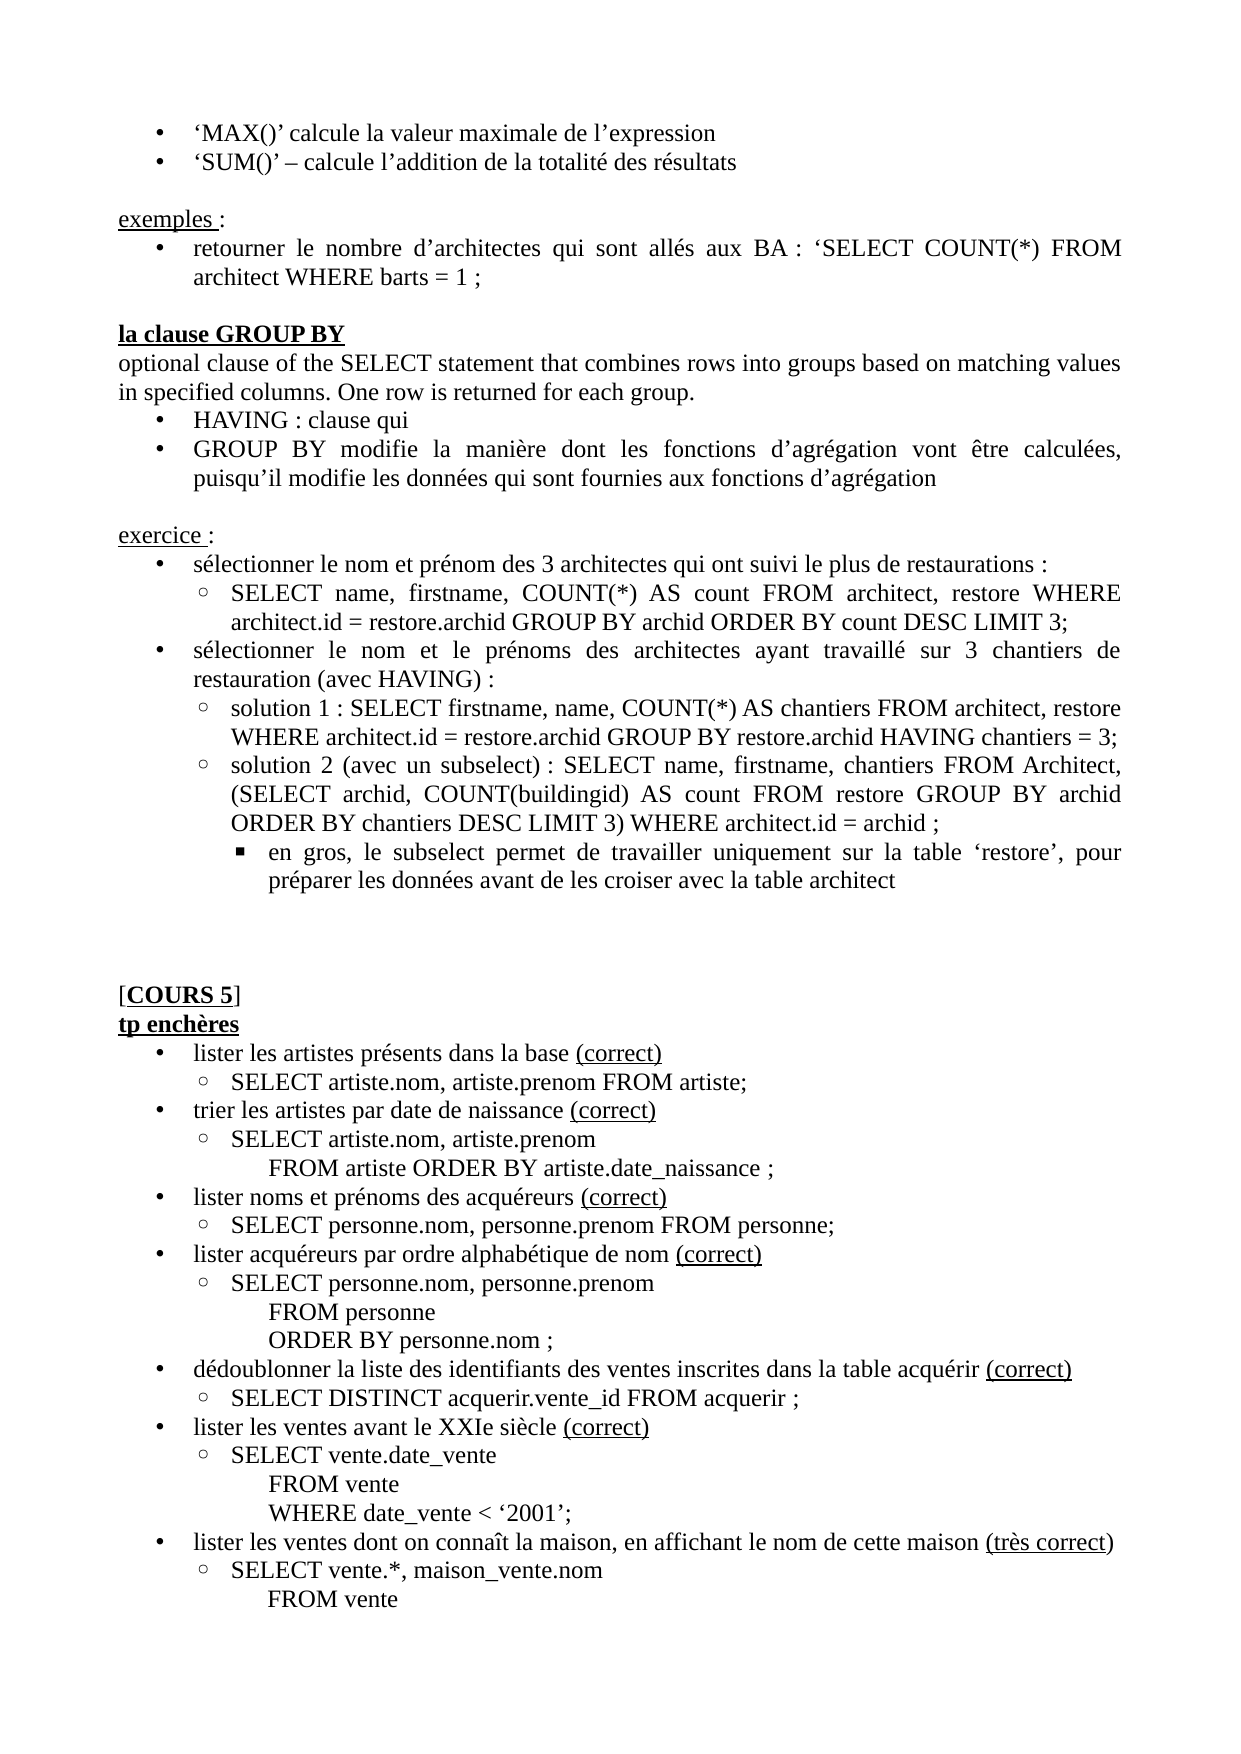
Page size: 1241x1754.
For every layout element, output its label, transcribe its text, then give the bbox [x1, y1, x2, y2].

list ‘SUM()’ – calcule l’addition de la totalité des résultats [156, 147, 1122, 176]
list ORDER BY personne.nom ; [231, 1326, 1122, 1354]
list SELECT artiste.nom, artiste.prenom FROM artiste; [193, 1067, 1122, 1096]
list GROUP BY modifie la manière dont les fonctions d’agrégation vont être calculées, puisqu’il modifie les données qui sont fournies aux fonctions d’agrégation [156, 434, 1122, 492]
list SELECT artiste.nom, artiste.prenom [193, 1124, 1122, 1153]
list solution 1 : SELECT firstname, name, COUNT(*) AS chantiers FROM architect, restore WHERE architect.id = restore.archid GROUP BY restore.archid HAVING chantiers = 3; [193, 693, 1122, 751]
text la clause GROUP BY [118, 319, 1122, 348]
list ‘MAX()’ calcule la valeur maximale de l’expression [156, 118, 1122, 147]
text exemples : [118, 204, 1122, 233]
list SELECT vente.date_vente [193, 1441, 1122, 1469]
list FROM personne [231, 1297, 1122, 1326]
text exercice : [118, 521, 1122, 549]
list en gros, le subselect permet de travailler uniquement sur la table ‘restore’, pour préparer les données avant de les croiser avec la table architect [231, 837, 1122, 894]
list lister les artistes présents dans la base (correct) [156, 1038, 1122, 1067]
list SELECT personne.nom, personne.prenom FROM personne; [193, 1211, 1122, 1239]
list sélectionner le nom et prénom des 3 architectes qui ont suivi le plus de restaurations : [156, 549, 1122, 578]
list solution 2 (avec un subselect) : SELECT name, firstname, chantiers FROM Architect, (SELECT archid, COUNT(buildingid) AS count FROM restore GROUP BY archid ORDER BY chantiers DESC LIMIT 3) WHERE architect.id = archid ; [193, 751, 1122, 837]
list FROM vente [156, 1584, 1122, 1613]
list trier les artistes par date de naissance (correct) [156, 1096, 1122, 1124]
list sélectionner le nom et le prénoms des architectes ayant travaillé sur 3 chantiers de restauration (avec HAVING) : [156, 636, 1122, 693]
list SELECT personne.nom, personne.prenom [193, 1268, 1122, 1297]
list WHERE date_vente < ‘2001’; [231, 1498, 1122, 1527]
list lister noms et prénoms des acquéreurs (correct) [156, 1182, 1122, 1211]
list SELECT vente.*, maison_vente.nom [193, 1556, 1122, 1584]
list retourner le nombre d’architectes qui sont allés aux BA : ‘SELECT COUNT(*) FROM architect WHERE barts = 1 ; [156, 233, 1122, 291]
list lister les ventes dont on connaît la maison, en affichant le nom de cette maison (très correct) [156, 1527, 1122, 1556]
text tp enchères [118, 1009, 1122, 1038]
list HAVING : clause qui [156, 406, 1122, 434]
list FROM artiste ORDER BY artiste.date_naissance ; [231, 1153, 1122, 1182]
list lister acquéreurs par ordre alphabétique de nom (correct) [156, 1239, 1122, 1268]
text [COURS 5] [118, 981, 1122, 1009]
text optional clause of the SELECT statement that combines rows into groups based on matching values in specified columns. One row is returned for each group. [118, 348, 1122, 406]
list SELECT name, firstname, COUNT(*) AS count FROM architect, restore WHERE architect.id = restore.archid GROUP BY archid ORDER BY count DESC LIMIT 3; [193, 578, 1122, 636]
list dédoublonner la liste des identifiants des ventes inscrites dans la table acquérir (correct) [156, 1354, 1122, 1383]
list SELECT DISTINCT acquerir.vente_id FROM acquerir ; [193, 1383, 1122, 1412]
list FROM vente [231, 1469, 1122, 1498]
list lister les ventes avant le XXIe siècle (correct) [156, 1412, 1122, 1441]
